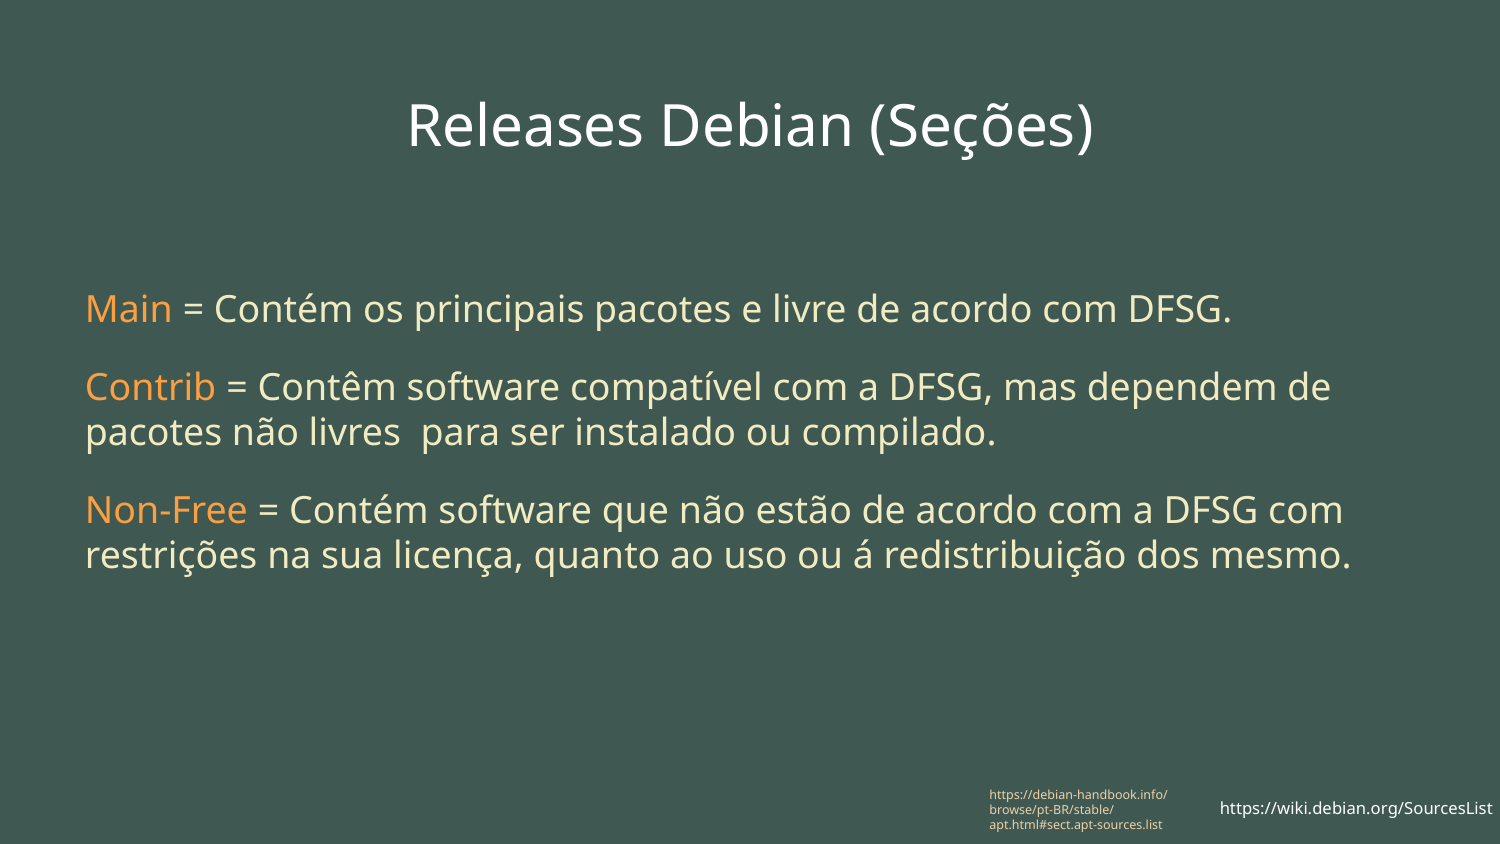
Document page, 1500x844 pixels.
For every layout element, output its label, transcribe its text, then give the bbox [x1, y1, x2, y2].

text_box https://debian-handbook.info/browse/pt-BR/stable/apt.html#sect.apt-sources.list [974, 778, 1235, 840]
list Main = Contém os principais pacotes e livre de acordo com DFSG. Contrib = Contêm software compatível com a DFSG, mas dependem de pacotes não livres para ser instalado ou compilado. Non-Free = Contém software que não estão de acordo com a DFSG com restrições na sua licença, quanto ao uso ou á redistribuição dos mesmo. [70, 269, 1430, 627]
text_box https://wiki.debian.org/SourcesList [1235, 783, 1490, 834]
title Releases Debian (Seções) [51, 72, 1449, 167]
